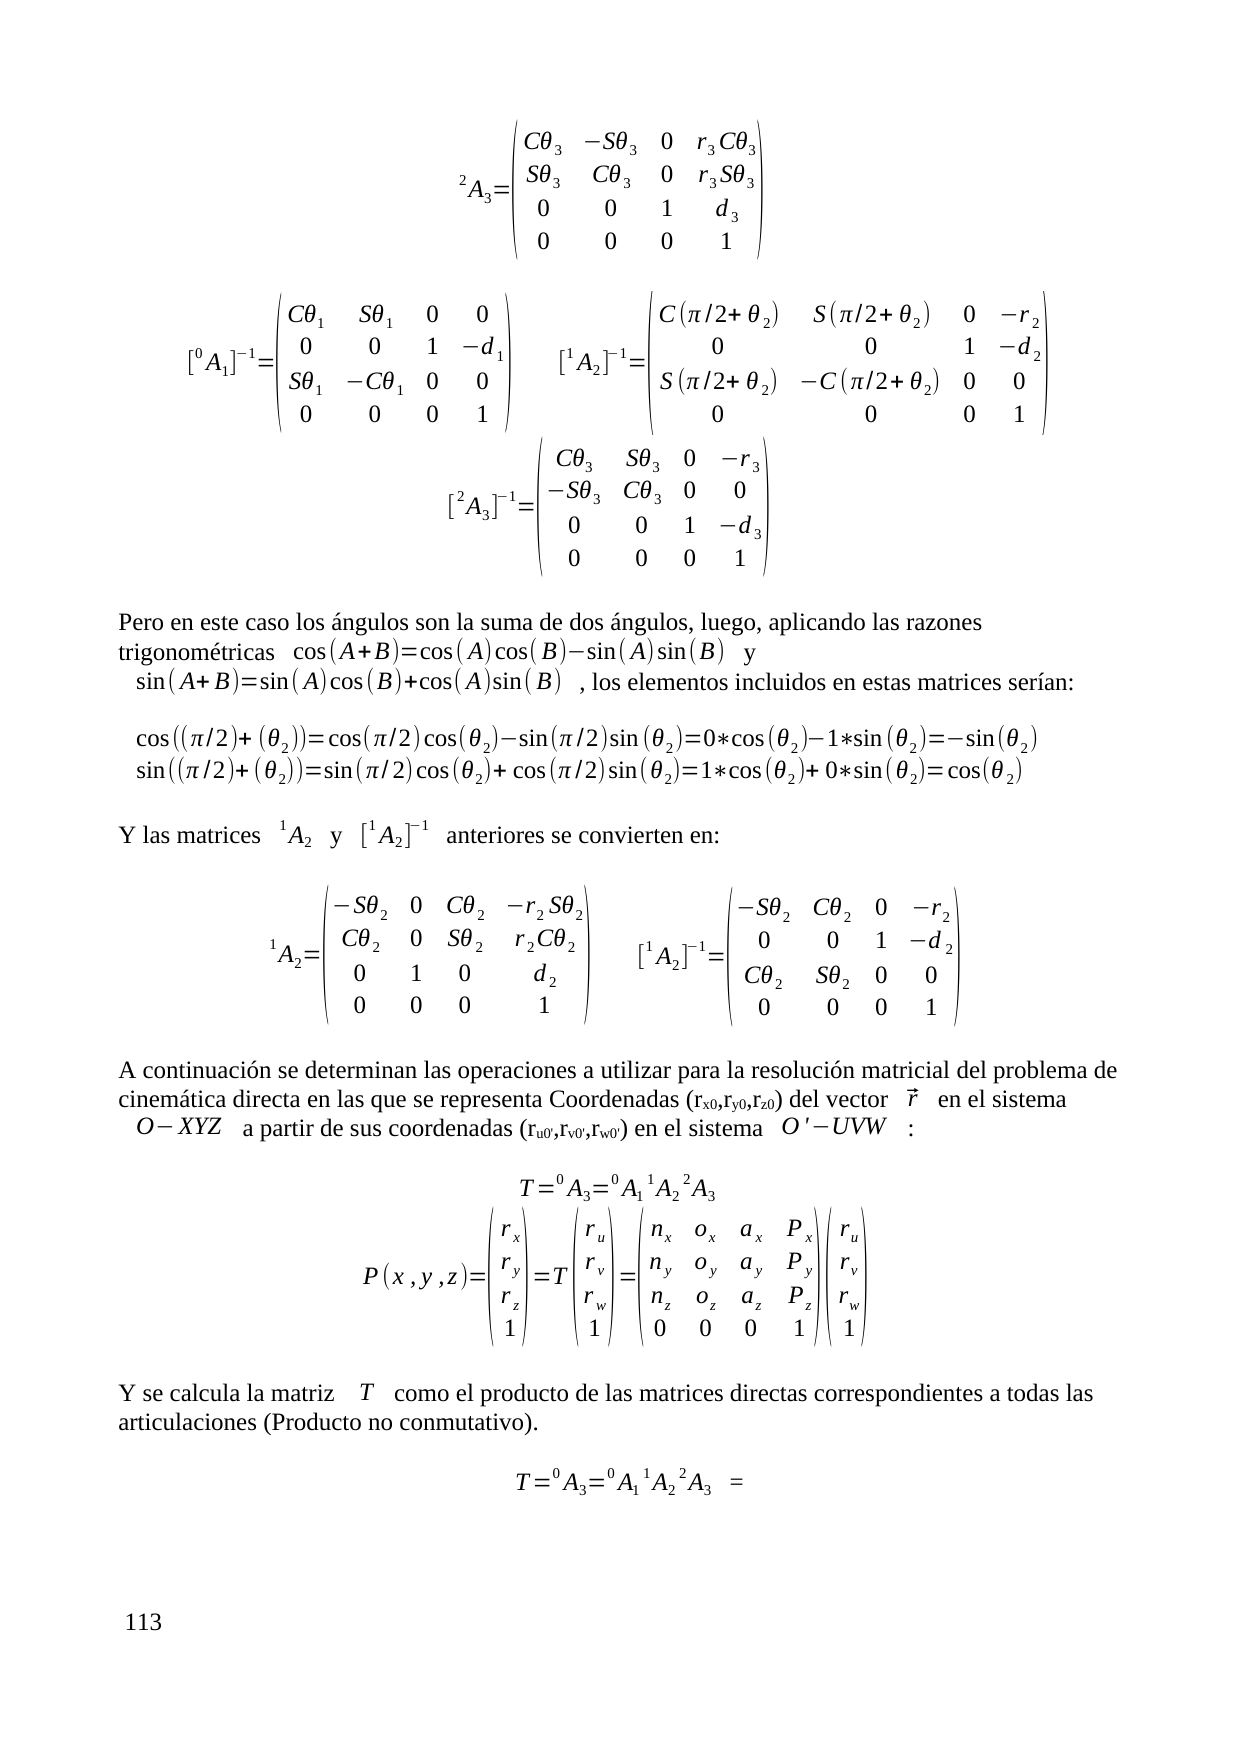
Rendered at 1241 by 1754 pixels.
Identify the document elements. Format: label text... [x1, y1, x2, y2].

text Y las matricesyanteriores se convierten en: [118, 817, 1122, 852]
text A continuación se determinan las operaciones a utilizar para la resolución matricial del problema de cinemática directa en las que se representa Coordenadas (rx0,ry0,rz0) del vectoren el sistemaa partir de sus coordenadas (ru0',rv0',rw0') en el sistema: [118, 1055, 1122, 1141]
text = [118, 1464, 1122, 1499]
text Y se calcula la matriz como el producto de las matrices directas correspondientes a todas las articulaciones (Producto no conmutativo). [118, 1378, 1122, 1435]
text Pero en este caso los ángulos son la suma de dos ángulos, luego, aplicando las razones trigonométricasy, los elementos incluidos en estas matrices serían: [118, 607, 1122, 696]
